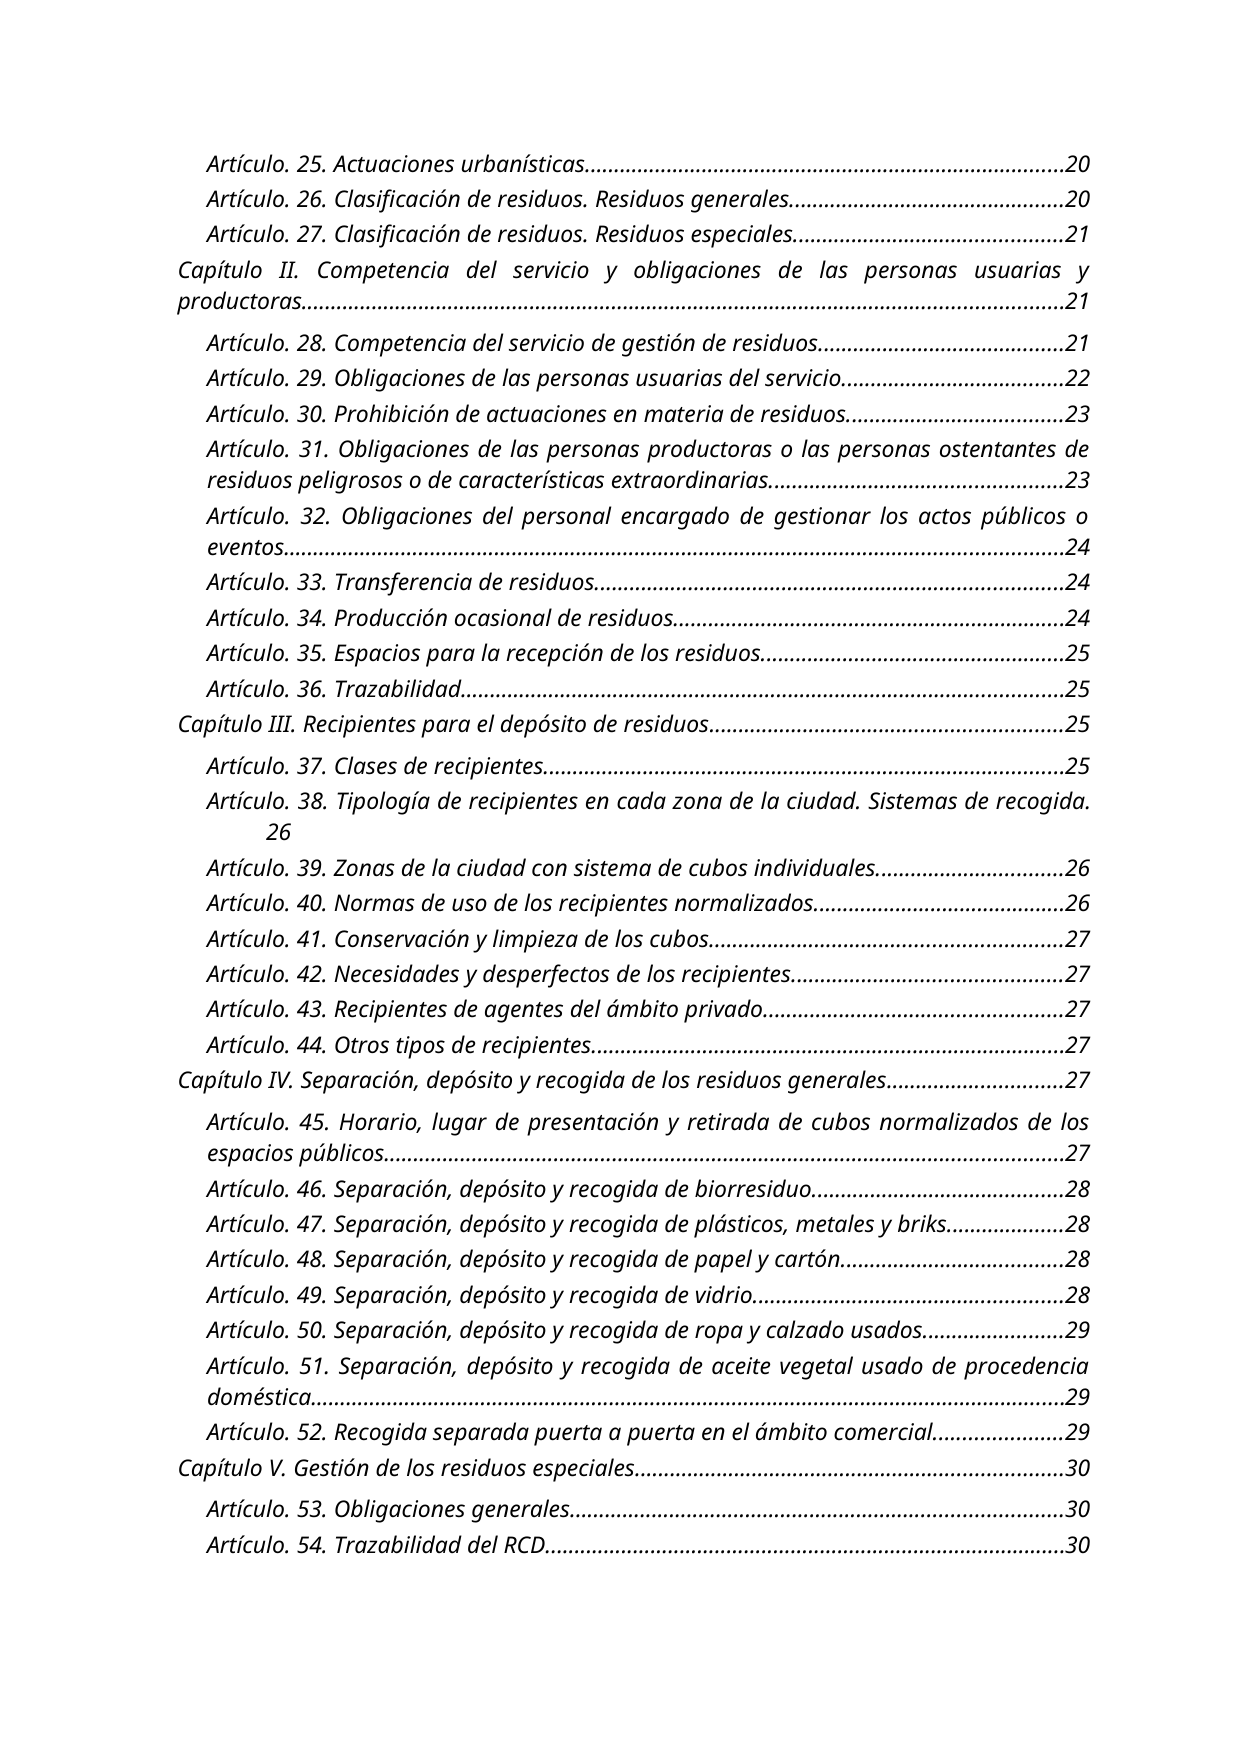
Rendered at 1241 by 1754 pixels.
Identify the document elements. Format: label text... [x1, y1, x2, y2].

text Artículo. 46. Separación, depósito y recogida de biorresiduo. 28 [207, 1173, 1093, 1204]
text Artículo. 41. Conservación y limpieza de los cubos. 27 [207, 923, 1093, 954]
text Artículo. 33. Transferencia de residuos. 24 [207, 566, 1093, 598]
text Capítulo III. Recipientes para el depósito de residuos 25 [177, 708, 1093, 739]
text Artículo. 52. Recogida separada puerta a puerta en el ámbito comercial. 29 [207, 1416, 1093, 1448]
text Artículo. 37. Clases de recipientes. 25 [207, 750, 1093, 781]
text Artículo. 27. Clasificación de residuos. Residuos especiales. 21 [207, 218, 1093, 250]
text Artículo. 31. Obligaciones de las personas productoras o las personas ostentantes de residuos peligrosos o de características extraordinarias. 23 [207, 433, 1093, 496]
text Artículo. 32. Obligaciones del personal encargado de gestionar los actos públicos o eventos. 24 [207, 500, 1093, 562]
text Artículo. 48. Separación, depósito y recogida de papel y cartón. 28 [207, 1243, 1093, 1275]
text Artículo. 49. Separación, depósito y recogida de vidrio. 28 [207, 1279, 1093, 1310]
text Artículo. 54. Trazabilidad del RCD. 30 [207, 1529, 1093, 1560]
text Artículo. 47. Separación, depósito y recogida de plásticos, metales y briks. 28 [207, 1208, 1093, 1239]
text Artículo. 44. Otros tipos de recipientes. 27 [207, 1029, 1093, 1060]
text Artículo. 34. Producción ocasional de residuos. 24 [207, 602, 1093, 633]
text Artículo. 51. Separación, depósito y recogida de aceite vegetal usado de procedencia doméstica. 29 [207, 1350, 1093, 1412]
text Capítulo IV. Separación, depósito y recogida de los residuos generales 27 [177, 1064, 1093, 1096]
text Artículo. 38. Tipología de recipientes en cada zona de la ciudad. Sistemas de recogida. 26 [207, 785, 1093, 848]
text Artículo. 45. Horario, lugar de presentación y retirada de cubos normalizados de los espacios públicos. 27 [207, 1106, 1093, 1168]
text Artículo. 36. Trazabilidad. 25 [207, 673, 1093, 704]
text Artículo. 28. Competencia del servicio de gestión de residuos. 21 [207, 327, 1093, 358]
text Artículo. 50. Separación, depósito y recogida de ropa y calzado usados. 29 [207, 1314, 1093, 1346]
text Artículo. 42. Necesidades y desperfectos de los recipientes. 27 [207, 958, 1093, 989]
text Artículo. 29. Obligaciones de las personas usuarias del servicio. 22 [207, 362, 1093, 393]
text Artículo. 40. Normas de uso de los recipientes normalizados. 26 [207, 887, 1093, 918]
text Capítulo V. Gestión de los residuos especiales 30 [177, 1452, 1093, 1483]
text Artículo. 30. Prohibición de actuaciones en materia de residuos. 23 [207, 398, 1093, 429]
text Artículo. 39. Zonas de la ciudad con sistema de cubos individuales. 26 [207, 852, 1093, 883]
text Artículo. 25. Actuaciones urbanísticas. 20 [207, 148, 1093, 179]
text Artículo. 26. Clasificación de residuos. Residuos generales. 20 [207, 183, 1093, 214]
text Artículo. 53. Obligaciones generales. 30 [207, 1493, 1093, 1525]
text Artículo. 35. Espacios para la recepción de los residuos. 25 [207, 637, 1093, 668]
text Capítulo II. Competencia del servicio y obligaciones de las personas usuarias y productoras 21 [177, 254, 1093, 316]
text Artículo. 43. Recipientes de agentes del ámbito privado. 27 [207, 993, 1093, 1025]
